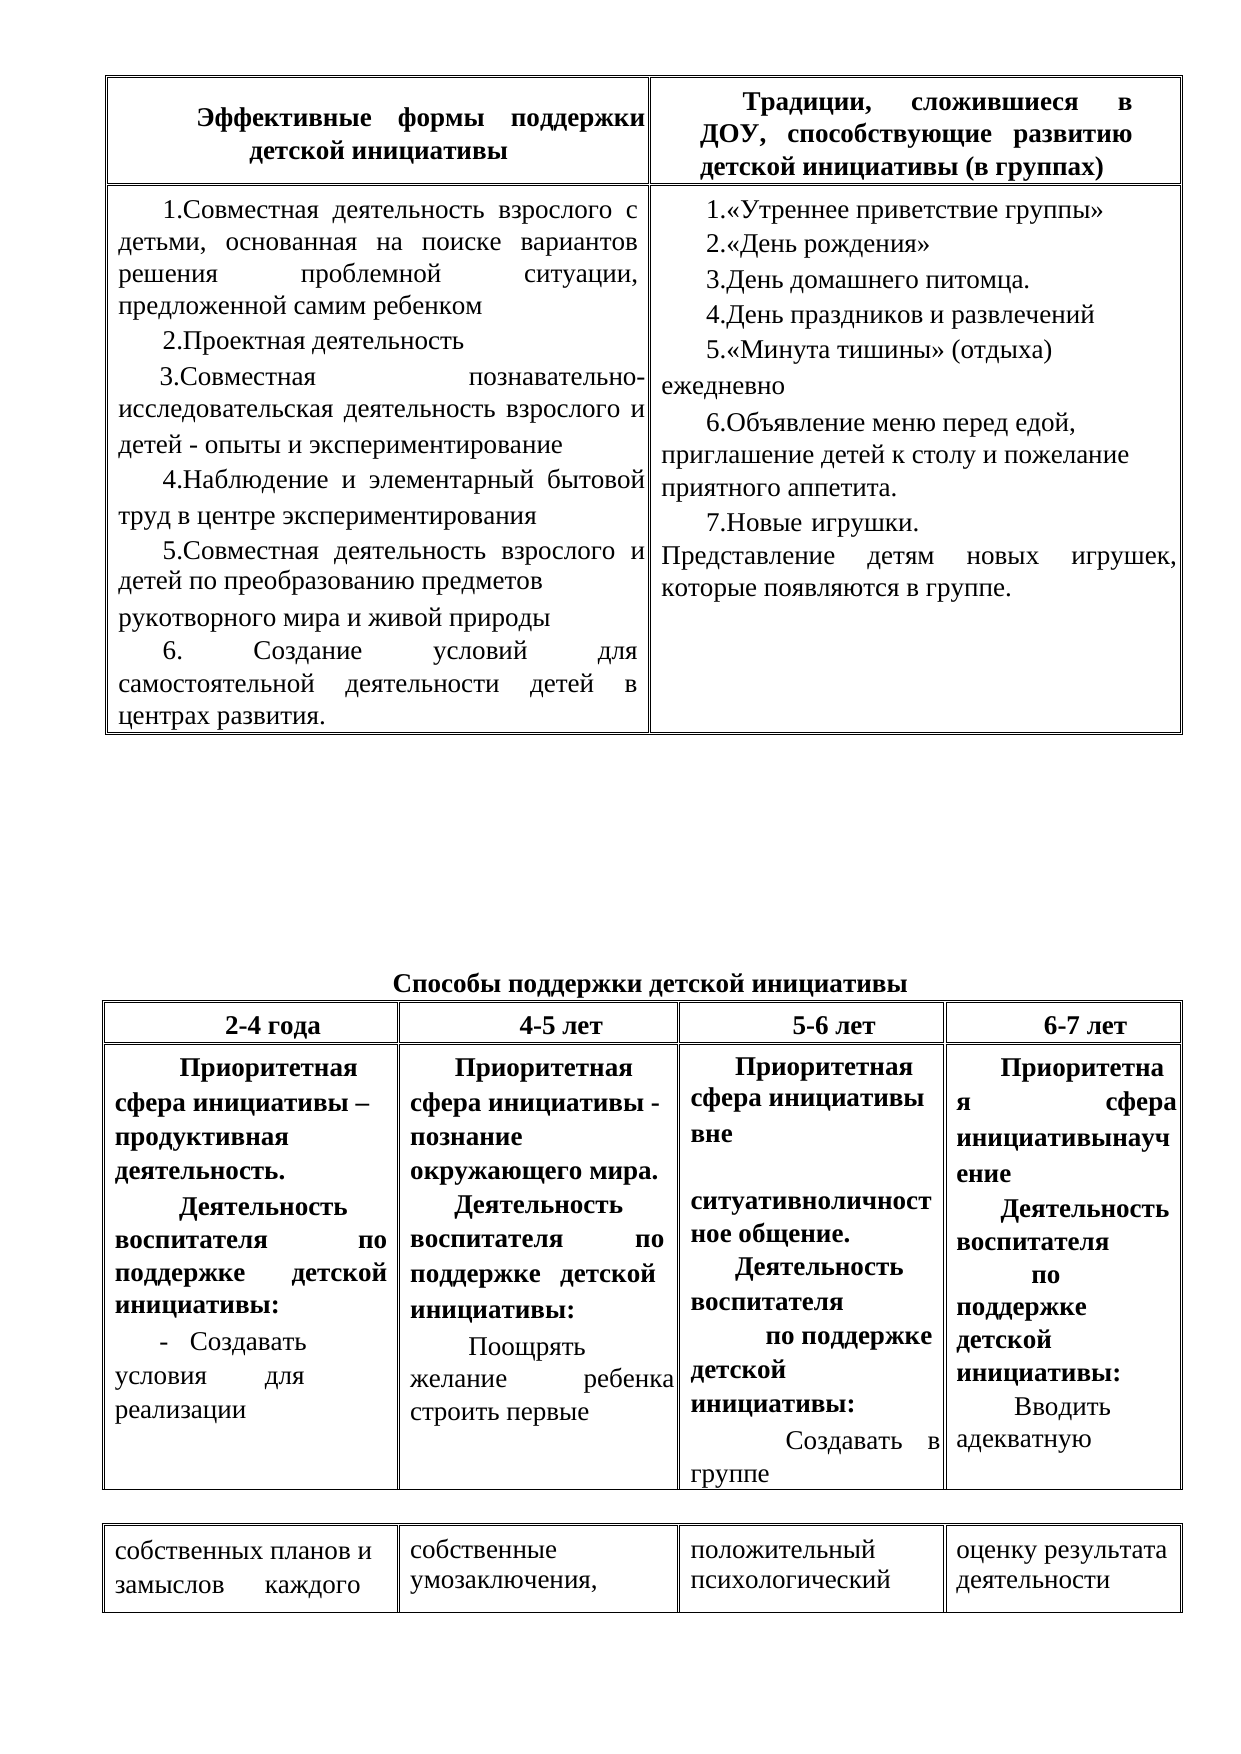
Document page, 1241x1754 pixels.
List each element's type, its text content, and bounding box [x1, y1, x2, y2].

table_header 5-6 лет [680, 1003, 943, 1042]
table_header 6-7 лет [947, 1003, 1180, 1042]
table_header 4-5 лет [400, 1003, 677, 1042]
table_cell Приоритетная сфера инициативы – продуктивная деятельность. Деятельность воспитателя по поддержке детской инициативы: - Создавать условия для реализации [105, 1045, 397, 1489]
subtitle Способы поддержки детской инициативы [145, 967, 1155, 998]
table_header оценку результата деятельности [947, 1526, 1180, 1612]
table_header 2-4 года [105, 1003, 397, 1042]
table_cell Приоритетная сфера инициативы - познание окружающего мира. Деятельность воспитателя по поддержке детской инициативы: Поощрять желание ребенка строить первые [400, 1045, 677, 1489]
table_cell Приоритетная сфера инициативы вне ситуативноличностное общение. Деятельность воспитателя по поддержке детской инициативы: Создавать в группе [680, 1045, 943, 1489]
table_header Традиции, сложившиеся в ДОУ, способствующие развитию детской инициативы (в группах) [651, 78, 1180, 183]
table_cell «Утреннее приветствие группы» «День рождения» День домашнего питомца. День праздников и развлечений «Минута тишины» (отдыха) ежедневно Объявление меню перед едой, приглашение детей к столу и пожелание приятного аппетита. Новые игрушки. Представление детям новых игрушек, которые появляются в группе. [651, 186, 1180, 732]
table_cell Приоритетна я сфера инициативынаучение Деятельность воспитателя по поддержке детской инициативы: Вводить адекватную [947, 1045, 1180, 1489]
table_header собственные умозаключения, [400, 1526, 677, 1612]
table_header собственных планов и замыслов каждого [105, 1526, 397, 1612]
table_header положительный психологический [680, 1526, 943, 1612]
table_cell 1.Совместная деятельность взрослого с детьми, основанная на поиске вариантов решения проблемной ситуации, предложенной самим ребенком 2.Проектная деятельность 3.Совместная познавательно- исследовательская деятельность взрослого и детей - опыты и экспериментирование 4.Наблюдение и элементарный бытовой труд в центре экспериментирования 5.Совместная деятельность взрослого и детей по преобразованию предметов рукотворного мира и живой природы 6. Создание условий для самостоятельной деятельности детей в центрах развития. [108, 186, 648, 732]
table_header Эффективные формы поддержки детской инициативы [108, 78, 648, 183]
